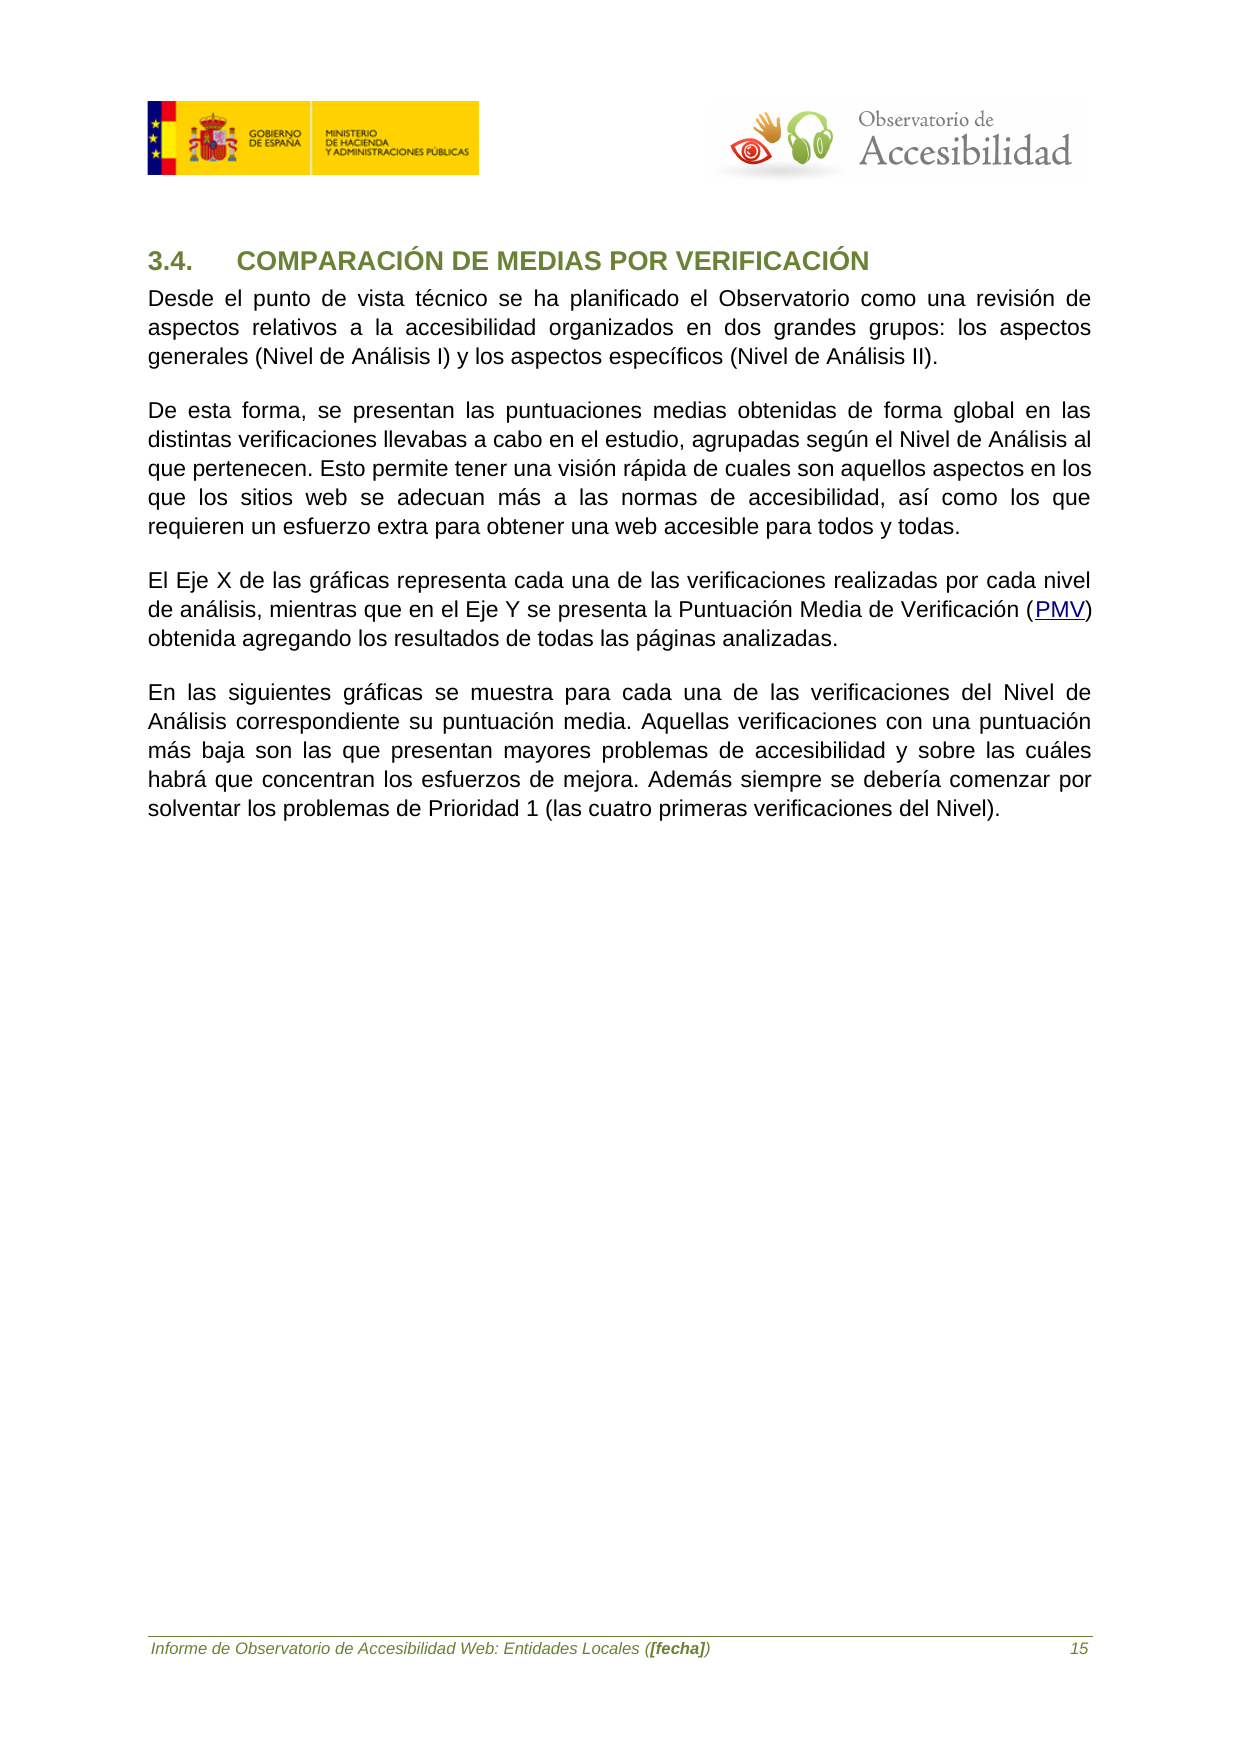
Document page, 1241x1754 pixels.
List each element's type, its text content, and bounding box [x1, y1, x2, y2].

picture [710, 102, 1086, 185]
picture [147, 101, 479, 175]
text En las siguientes gráficas se muestra para cada una de las verificaciones del Nivel de Análisis correspondiente su puntuación media. Aquellas verificaciones con una puntuación más baja son las que presentan mayores problemas de accesibilidad y sobre las cuáles habrá que concentran los esfuerzos de mejora. Además siempre se debería comenzar por solventar los problemas de Prioridad 1 (las cuatro primeras verificaciones del Nivel). [148, 679, 1092, 821]
text Desde el punto de vista técnico se ha planificado el Observatorio como una revisión de aspectos relativos a la accesibilidad organizados en dos grandes grupos: los aspectos generales (Nivel de Análisis I) y los aspectos específicos (Nivel de Análisis II). [148, 285, 1092, 369]
subtitle Comparación de medias por verificación [148, 245, 1092, 276]
text De esta forma, se presentan las puntuaciones medias obtenidas de forma global en las distintas verificaciones llevabas a cabo en el estudio, agrupadas según el Nivel de Análisis al que pertenecen. Esto permite tener una visión rápida de cuales son aquellos aspectos en los que los sitios web se adecuan más a las normas de accesibilidad, así como los que requieren un esfuerzo extra para obtener una web accesible para todos y todas. [148, 397, 1092, 539]
text El Eje X de las gráficas representa cada una de las verificaciones realizadas por cada nivel de análisis, mientras que en el Eje Y se presenta la Puntuación Media de Verificación (PMV) obtenida agregando los resultados de todas las páginas analizadas. [148, 567, 1092, 651]
